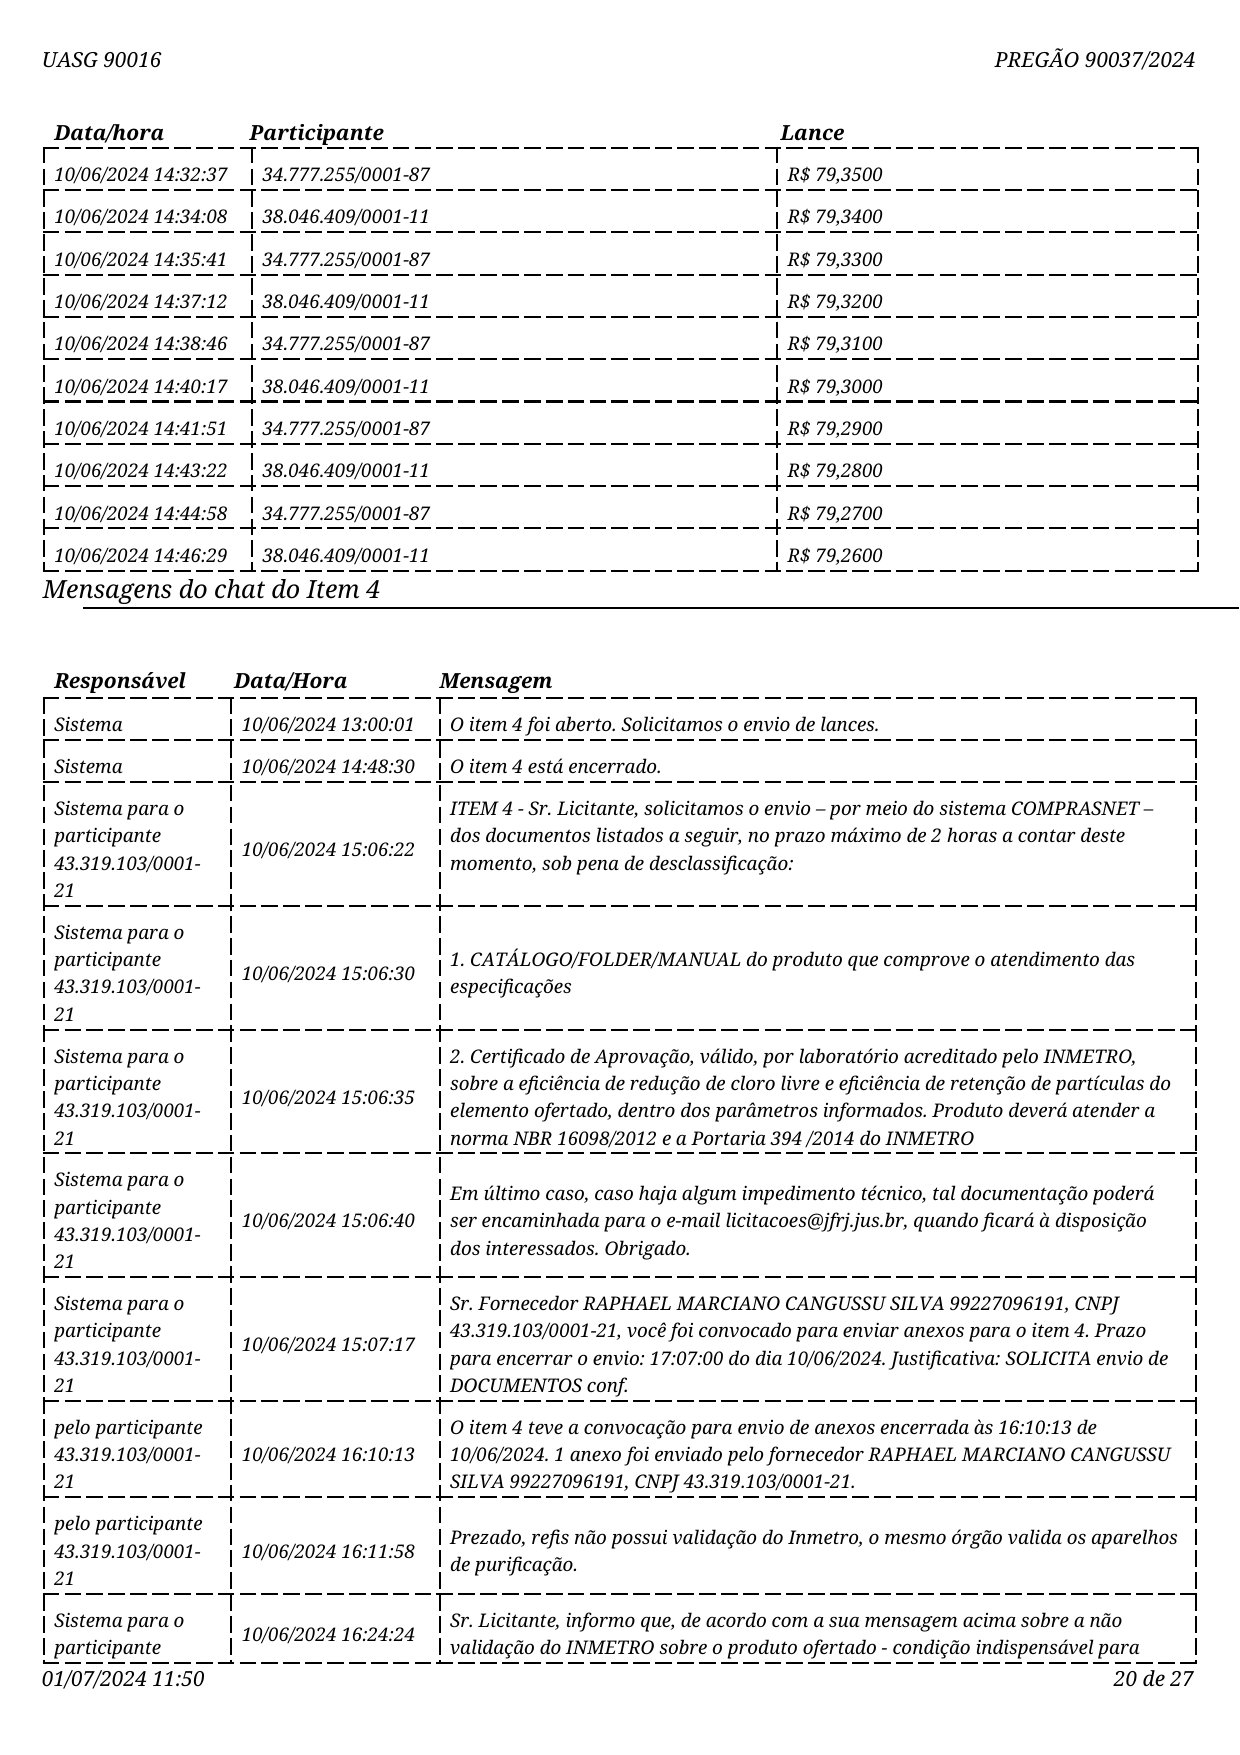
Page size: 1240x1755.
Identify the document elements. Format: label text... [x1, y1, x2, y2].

table_cell 10/06/2024 16:11:58 [231, 1496, 439, 1593]
table_cell 1. CATÁLOGO/FOLDER/MANUAL do produto que comprove o atendimento das especificações [440, 905, 1196, 1028]
table_cell R$ 79,3400 [777, 189, 1198, 231]
table_cell 10/06/2024 14:46:29 [44, 527, 252, 569]
table_cell Sistema para o participante 43.319.103/0001-21 [44, 905, 231, 1028]
table_cell R$ 79,2900 [777, 400, 1198, 443]
table_cell 34.777.255/0001-87 [252, 485, 777, 527]
table_cell 10/06/2024 15:06:30 [231, 905, 439, 1028]
table_cell 10/06/2024 14:35:41 [44, 231, 252, 273]
text Responsável Data/Hora Mensagem [54, 666, 1089, 695]
table_cell R$ 79,2700 [777, 485, 1198, 527]
table_cell Sistema [44, 739, 231, 781]
table_cell 10/06/2024 15:07:17 [231, 1276, 439, 1400]
table_cell Em último caso, caso haja algum impedimento técnico, tal documentação poderá ser encaminhada para o e-mail licitacoes@jfrj.jus.br, quando ficará à disposição dos interessados. Obrigado. [440, 1152, 1196, 1276]
table_cell Sistema para o participante 43.319.103/0001-21 [44, 1029, 231, 1152]
subtitle Mensagens do chat do Item 4 [43, 572, 1089, 606]
table_cell 10/06/2024 14:32:37 [44, 147, 252, 189]
table_header 10/06/2024 13:00:01 [231, 697, 439, 739]
table_cell 38.046.409/0001-11 [252, 527, 777, 569]
table_cell 10/06/2024 16:24:24 [231, 1593, 439, 1662]
table_cell 38.046.409/0001-11 [252, 189, 777, 231]
table_cell 10/06/2024 14:41:51 [44, 400, 252, 443]
table_cell 10/06/2024 15:06:35 [231, 1029, 439, 1152]
table_cell 34.777.255/0001-87 [252, 147, 777, 189]
table_cell 10/06/2024 16:10:13 [231, 1400, 439, 1496]
table_cell 38.046.409/0001-11 [252, 358, 777, 400]
table_cell O item 4 está encerrado. [440, 739, 1196, 781]
table_cell Sr. Fornecedor RAPHAEL MARCIANO CANGUSSU SILVA 99227096191, CNPJ 43.319.103/0001-21, você foi convocado para enviar anexos para o item 4. Prazo para encerrar o envio: 17:07:00 do dia 10/06/2024. Justificativa: SOLICITA envio de DOCUMENTOS conf. [440, 1276, 1196, 1400]
table_cell R$ 79,3500 [777, 147, 1198, 189]
table_cell 10/06/2024 14:38:46 [44, 316, 252, 358]
table_cell Sr. Licitante, informo que, de acordo com a sua mensagem acima sobre a não validação do INMETRO sobre o produto ofertado - condição indispensável para [440, 1593, 1196, 1662]
table_cell 10/06/2024 14:40:17 [44, 358, 252, 400]
table_header Sistema [44, 697, 231, 739]
table_cell 38.046.409/0001-11 [252, 274, 777, 316]
table_cell Prezado, refis não possui validação do Inmetro, o mesmo órgão valida os aparelhos de purificação. [440, 1496, 1196, 1593]
table_cell 10/06/2024 14:43:22 [44, 443, 252, 485]
table_cell Sistema para o participante 43.319.103/0001-21 [44, 781, 231, 905]
table_cell 10/06/2024 15:06:40 [231, 1152, 439, 1276]
table_header O item 4 foi aberto. Solicitamos o envio de lances. [440, 697, 1196, 739]
table_cell pelo participante 43.319.103/0001-21 [44, 1496, 231, 1593]
table_cell 10/06/2024 14:44:58 [44, 485, 252, 527]
table_cell 34.777.255/0001-87 [252, 400, 777, 443]
table_cell 10/06/2024 14:37:12 [44, 274, 252, 316]
table_cell R$ 79,2600 [777, 527, 1198, 569]
table_cell 10/06/2024 14:48:30 [231, 739, 439, 781]
table_cell R$ 79,3300 [777, 231, 1198, 273]
table_cell pelo participante 43.319.103/0001-21 [44, 1400, 231, 1496]
table_cell Sistema para o participante 43.319.103/0001-21 [44, 1276, 231, 1400]
table_cell R$ 79,3100 [777, 316, 1198, 358]
table_cell 38.046.409/0001-11 [252, 443, 777, 485]
table_cell Sistema para o participante 43.319.103/0001-21 [44, 1152, 231, 1276]
table_cell O item 4 teve a convocação para envio de anexos encerrada às 16:10:13 de 10/06/2024. 1 anexo foi enviado pelo fornecedor RAPHAEL MARCIANO CANGUSSU SILVA 99227096191, CNPJ 43.319.103/0001-21. [440, 1400, 1196, 1496]
table_cell R$ 79,3200 [777, 274, 1198, 316]
table_cell 2. Certificado de Aprovação, válido, por laboratório acreditado pelo INMETRO, sobre a eficiência de redução de cloro livre e eficiência de retenção de partículas do elemento ofertado, dentro dos parâmetros informados. Produto deverá atender a norma NBR 16098/2012 e a Portaria 394 /2014 do INMETRO [440, 1029, 1196, 1152]
table_cell Sistema para o participante [44, 1593, 231, 1662]
table_cell 10/06/2024 14:34:08 [44, 189, 252, 231]
table_cell R$ 79,3000 [777, 358, 1198, 400]
table_cell 10/06/2024 15:06:22 [231, 781, 439, 905]
table_cell 34.777.255/0001-87 [252, 231, 777, 273]
table_cell 34.777.255/0001-87 [252, 316, 777, 358]
table_cell ITEM 4 - Sr. Licitante, solicitamos o envio – por meio do sistema COMPRASNET – dos documentos listados a seguir, no prazo máximo de 2 horas a contar deste momento, sob pena de desclassificação: [440, 781, 1196, 905]
table_cell R$ 79,2800 [777, 443, 1198, 485]
